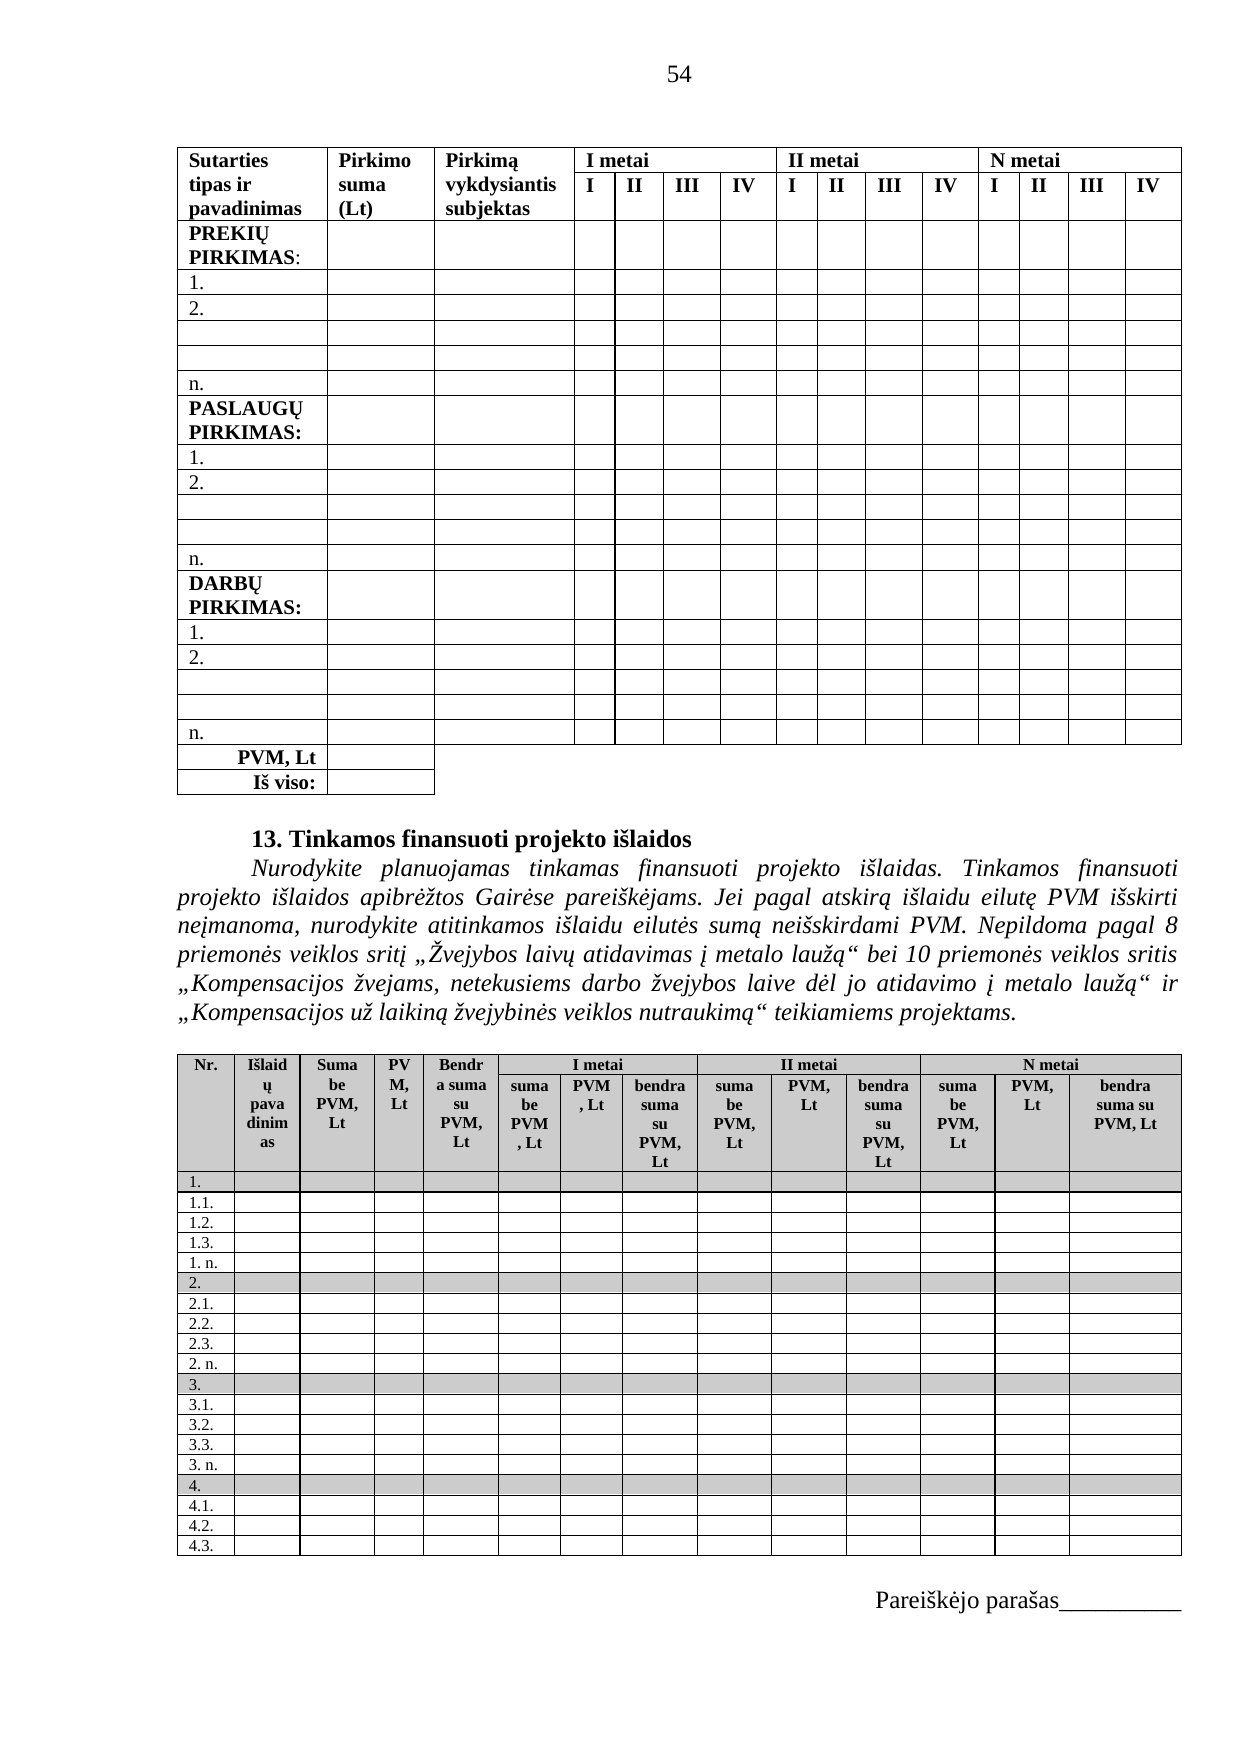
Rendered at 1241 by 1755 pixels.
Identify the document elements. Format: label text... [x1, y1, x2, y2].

table_cell 2. [178, 645, 327, 669]
table_cell [435, 321, 574, 344]
table_cell [616, 221, 663, 269]
table_header PVM, Lt [375, 1055, 423, 1171]
table_cell [664, 720, 720, 744]
table_cell [328, 371, 434, 395]
table_cell [772, 1475, 846, 1494]
table_cell [721, 645, 776, 669]
table_cell [424, 1233, 498, 1252]
table_cell [1070, 1294, 1181, 1313]
table_cell bendra suma su PVM, Lt [847, 1075, 920, 1171]
table_cell [1069, 495, 1125, 519]
table_cell [847, 1314, 920, 1333]
table_cell [328, 346, 434, 370]
table_cell [921, 1273, 994, 1292]
table_cell [1020, 520, 1068, 544]
table_cell [1070, 1193, 1181, 1212]
table_cell [616, 470, 663, 494]
table_cell IV [923, 173, 978, 220]
table_cell [818, 371, 865, 395]
table_cell [616, 670, 663, 694]
table_header Pirkimo suma (Lt) [328, 148, 434, 220]
table_cell [499, 1354, 560, 1373]
table_cell 4.3. [178, 1536, 234, 1555]
table_cell [1020, 495, 1068, 519]
table_cell [818, 545, 865, 569]
table_cell 1.3. [178, 1233, 234, 1252]
table_cell 3.1. [178, 1395, 234, 1414]
table_cell [698, 1294, 771, 1313]
table_cell [721, 371, 776, 395]
table_cell [623, 1253, 697, 1272]
table_cell [923, 720, 978, 744]
table_cell [1069, 371, 1125, 395]
table_cell [328, 545, 434, 569]
table_cell [772, 1193, 846, 1212]
text Nurodykite planuojamas tinkamas finansuoti projekto išlaidas. Tinkamos finansuoti projekto išlaidos apibrėžtos Gairėse pareiškėjams. Jei pagal atskirą išlaidu eilutę PVM išskirti neįmanoma, nurodykite atitinkamos išlaidu eilutės sumą neišskirdami PVM. Nepildoma pagal 8 priemonės veiklos sritį „Žvejybos laivų atidavimas į metalo laužą“ bei 10 priemonės veiklos sritis „Kompensacijos žvejams, netekusiems darbo žvejybos laive dėl jo atidavimo į metalo laužą“ ir „Kompensacijos už laikiną žvejybinės veiklos nutraukimą“ teikiamiems projektams. [177, 853, 1181, 1025]
table_cell [777, 620, 817, 644]
table_cell PVM, Lt [561, 1075, 622, 1171]
table_cell [561, 1435, 622, 1454]
table_cell [772, 1354, 846, 1373]
table_cell [1126, 321, 1181, 344]
table_cell [721, 620, 776, 644]
table_cell [996, 1475, 1069, 1494]
table_cell [698, 1193, 771, 1212]
table_cell [375, 1415, 423, 1434]
table_cell [561, 1374, 622, 1393]
table_cell [623, 1374, 697, 1393]
table_cell [847, 1435, 920, 1454]
table_cell [575, 545, 614, 569]
table_cell [664, 295, 720, 319]
table_cell [921, 1536, 994, 1555]
table_cell [772, 1233, 846, 1252]
table_cell [923, 670, 978, 694]
table_cell [178, 495, 327, 519]
table_cell 2.2. [178, 1314, 234, 1333]
table_cell [328, 571, 434, 619]
table_cell [424, 1213, 498, 1232]
table_cell [435, 769, 1181, 794]
table_cell [923, 445, 978, 469]
table_cell [499, 1213, 560, 1232]
table_cell [623, 1233, 697, 1252]
table_cell [575, 295, 614, 319]
table_cell [235, 1354, 299, 1373]
table_cell [866, 295, 922, 319]
table_cell [866, 346, 922, 370]
table_cell [1020, 695, 1068, 719]
table_cell [328, 221, 434, 269]
table_cell [575, 670, 614, 694]
table_cell [561, 1475, 622, 1494]
table_cell [375, 1172, 423, 1191]
table_cell III [664, 173, 720, 220]
table_cell [328, 495, 434, 519]
table_cell [301, 1334, 374, 1353]
table_cell [1020, 720, 1068, 744]
table_cell [499, 1536, 560, 1555]
table_cell [561, 1213, 622, 1232]
table_cell [847, 1273, 920, 1292]
table_cell [996, 1435, 1069, 1454]
table_cell [375, 1516, 423, 1535]
table_cell [623, 1334, 697, 1353]
table_cell [1020, 545, 1068, 569]
table_cell [866, 470, 922, 494]
table_cell [923, 270, 978, 294]
table_cell [772, 1314, 846, 1333]
table_cell [1070, 1314, 1181, 1333]
table_cell [847, 1233, 920, 1252]
table_cell [561, 1415, 622, 1434]
table_cell [499, 1415, 560, 1434]
table_cell [866, 695, 922, 719]
table_cell [424, 1496, 498, 1515]
table_header II metai [698, 1055, 920, 1074]
table_cell [424, 1415, 498, 1434]
table_cell [923, 571, 978, 619]
table_cell [623, 1455, 697, 1474]
table_cell [1070, 1455, 1181, 1474]
table_cell [777, 695, 817, 719]
table_cell [235, 1233, 299, 1252]
table_cell [616, 371, 663, 395]
text 13. Tinkamos finansuoti projekto išlaidos [177, 824, 1181, 853]
table_cell [721, 321, 776, 344]
table_cell [575, 396, 614, 444]
table_cell [561, 1536, 622, 1555]
table_cell [979, 321, 1019, 344]
table_cell [424, 1193, 498, 1212]
table_cell [1020, 470, 1068, 494]
table_cell [979, 620, 1019, 644]
table_cell [375, 1435, 423, 1454]
table_cell [698, 1314, 771, 1333]
table_cell [772, 1273, 846, 1292]
table_cell [1069, 520, 1125, 544]
table_cell [979, 396, 1019, 444]
table_cell [979, 670, 1019, 694]
table_cell [561, 1455, 622, 1474]
table_cell PREKIŲ PIRKIMAS: [178, 221, 327, 269]
table_cell PVM, Lt [772, 1075, 846, 1171]
table_cell [575, 445, 614, 469]
table_cell [721, 221, 776, 269]
table_header Nr. [178, 1055, 234, 1171]
table_cell [623, 1395, 697, 1414]
table_cell 3. n. [178, 1455, 234, 1474]
table_cell II [616, 173, 663, 220]
table_cell DARBŲ PIRKIMAS: [178, 571, 327, 619]
table_cell suma be PVM, Lt [698, 1075, 771, 1171]
table_cell [777, 396, 817, 444]
table_cell [424, 1294, 498, 1313]
table_cell [664, 670, 720, 694]
table_cell [979, 371, 1019, 395]
table_cell [1069, 695, 1125, 719]
table_cell [1126, 571, 1181, 619]
table_cell [499, 1253, 560, 1272]
table_cell [1069, 670, 1125, 694]
table_cell [698, 1233, 771, 1252]
table_cell [866, 720, 922, 744]
table_cell 2. n. [178, 1354, 234, 1373]
table_cell [996, 1314, 1069, 1333]
table_cell [375, 1374, 423, 1393]
table_cell [575, 520, 614, 544]
table_cell [616, 270, 663, 294]
table_cell [1126, 371, 1181, 395]
table_cell [698, 1496, 771, 1515]
table_cell [664, 571, 720, 619]
table_cell [375, 1273, 423, 1292]
table_cell [777, 670, 817, 694]
table_cell [1126, 396, 1181, 444]
table_cell 1.2. [178, 1213, 234, 1232]
table_cell [301, 1233, 374, 1252]
table_cell [772, 1374, 846, 1393]
table_cell [616, 620, 663, 644]
table_cell [424, 1395, 498, 1414]
table_cell [1069, 445, 1125, 469]
table_cell [235, 1193, 299, 1212]
table_cell [328, 645, 434, 669]
table_cell [1126, 221, 1181, 269]
table_cell [575, 571, 614, 619]
table_cell n. [178, 720, 327, 744]
table_cell [772, 1455, 846, 1474]
table_cell [301, 1395, 374, 1414]
table_cell [623, 1536, 697, 1555]
table_cell [772, 1415, 846, 1434]
table_cell [435, 571, 574, 619]
table_cell [923, 495, 978, 519]
table_cell [847, 1354, 920, 1373]
table_cell [301, 1314, 374, 1333]
table_cell [1020, 371, 1068, 395]
table_cell PVM, Lt [178, 745, 327, 769]
table_cell [1069, 321, 1125, 344]
table_cell [1069, 270, 1125, 294]
table_cell [499, 1172, 560, 1191]
table_cell [698, 1253, 771, 1272]
table_cell [996, 1233, 1069, 1252]
table_cell [575, 720, 614, 744]
table_cell [1020, 620, 1068, 644]
table_cell [866, 571, 922, 619]
table_cell [375, 1314, 423, 1333]
table_cell [777, 295, 817, 319]
table_cell [664, 445, 720, 469]
table_cell [435, 445, 574, 469]
table_cell [1069, 470, 1125, 494]
table_cell [1126, 346, 1181, 370]
table_cell [424, 1516, 498, 1535]
table_cell [435, 470, 574, 494]
table_cell [923, 470, 978, 494]
table_header Pirkimą vykdysiantis subjektas [435, 148, 574, 220]
table_cell [1070, 1253, 1181, 1272]
table_cell [996, 1354, 1069, 1373]
table_cell [424, 1334, 498, 1353]
table_cell [561, 1354, 622, 1373]
table_cell [328, 670, 434, 694]
table_cell [721, 520, 776, 544]
table_cell [301, 1354, 374, 1373]
table_cell [698, 1213, 771, 1232]
table_cell [847, 1496, 920, 1515]
table_cell [777, 720, 817, 744]
table_cell [301, 1213, 374, 1232]
table_cell 1.1. [178, 1193, 234, 1212]
table_cell [1126, 270, 1181, 294]
table_cell [996, 1334, 1069, 1353]
table_cell n. [178, 371, 327, 395]
table_cell [772, 1172, 846, 1191]
table_cell [777, 645, 817, 669]
table_cell [1070, 1374, 1181, 1393]
table_cell [1126, 495, 1181, 519]
table_cell [847, 1213, 920, 1232]
table_cell [866, 445, 922, 469]
table_cell [435, 620, 574, 644]
table_cell [561, 1516, 622, 1535]
table_cell [772, 1516, 846, 1535]
table_cell [178, 520, 327, 544]
table_cell [424, 1314, 498, 1333]
table_cell [923, 371, 978, 395]
table_cell [1069, 620, 1125, 644]
table_cell [561, 1334, 622, 1353]
table_cell [623, 1516, 697, 1535]
table_cell [721, 545, 776, 569]
table_cell II [1020, 173, 1068, 220]
table_cell [301, 1193, 374, 1212]
table_cell [616, 396, 663, 444]
table_cell 1. n. [178, 1253, 234, 1272]
table_cell [921, 1395, 994, 1414]
table_cell [921, 1354, 994, 1373]
table_cell [499, 1435, 560, 1454]
table_cell [818, 645, 865, 669]
table_cell [424, 1455, 498, 1474]
table_cell [301, 1172, 374, 1191]
table_cell [623, 1314, 697, 1333]
table_cell [235, 1475, 299, 1494]
table_cell [1020, 346, 1068, 370]
table_cell [328, 520, 434, 544]
table_cell [375, 1253, 423, 1272]
table_cell [698, 1536, 771, 1555]
table_cell [375, 1395, 423, 1414]
table_cell [301, 1536, 374, 1555]
table_cell [435, 645, 574, 669]
table_cell [1070, 1415, 1181, 1434]
table_cell [979, 645, 1019, 669]
table_cell 4. [178, 1475, 234, 1494]
table_cell [818, 346, 865, 370]
table_cell [375, 1334, 423, 1353]
table_cell [235, 1536, 299, 1555]
table_cell [921, 1374, 994, 1393]
table_cell [777, 470, 817, 494]
table_cell [923, 321, 978, 344]
table_cell [616, 571, 663, 619]
table_cell [818, 495, 865, 519]
table_cell [301, 1374, 374, 1393]
table_cell [818, 720, 865, 744]
table_cell [235, 1455, 299, 1474]
table_cell [979, 720, 1019, 744]
table_cell [777, 371, 817, 395]
table_cell [664, 695, 720, 719]
table_cell [996, 1273, 1069, 1292]
table_cell 2. [178, 1273, 234, 1292]
table_cell [1070, 1395, 1181, 1414]
table_cell [561, 1253, 622, 1272]
table_cell [235, 1253, 299, 1272]
table_cell [1069, 346, 1125, 370]
table_cell [777, 321, 817, 344]
table_cell [847, 1455, 920, 1474]
table_cell [979, 495, 1019, 519]
table_cell [1020, 670, 1068, 694]
table_cell [435, 396, 574, 444]
table_cell [721, 720, 776, 744]
table_cell [328, 620, 434, 644]
table_cell [375, 1193, 423, 1212]
table_cell 1. [178, 270, 327, 294]
table_cell [866, 321, 922, 344]
table_cell [499, 1193, 560, 1212]
table_cell [375, 1475, 423, 1494]
table_cell [818, 520, 865, 544]
table_cell [575, 321, 614, 344]
table_cell [698, 1334, 771, 1353]
table_cell [1020, 221, 1068, 269]
table_header II metai [777, 148, 978, 172]
table_cell [721, 571, 776, 619]
table_cell [1070, 1334, 1181, 1353]
table_cell [616, 321, 663, 344]
table_cell [301, 1435, 374, 1454]
table_cell [923, 620, 978, 644]
table_cell [424, 1273, 498, 1292]
table_cell [979, 520, 1019, 544]
table_cell n. [178, 545, 327, 569]
table_cell [435, 295, 574, 319]
table_cell [1069, 396, 1125, 444]
table_cell [772, 1435, 846, 1454]
table_cell [664, 545, 720, 569]
table_cell [616, 645, 663, 669]
table_cell [435, 695, 574, 719]
table_cell [235, 1213, 299, 1232]
table_cell [1070, 1435, 1181, 1454]
table_cell [866, 670, 922, 694]
table_cell [996, 1193, 1069, 1212]
table_cell 1. [178, 1172, 234, 1191]
table_cell [979, 221, 1019, 269]
table_cell [698, 1395, 771, 1414]
table_cell [616, 495, 663, 519]
table_cell [979, 571, 1019, 619]
table_cell [1126, 645, 1181, 669]
table_header I metai [575, 148, 776, 172]
table_cell IV [1126, 173, 1181, 220]
table_cell [921, 1435, 994, 1454]
table_cell [923, 645, 978, 669]
table_cell [375, 1496, 423, 1515]
table_cell 1. [178, 620, 327, 644]
table_cell 4.2. [178, 1516, 234, 1535]
table_cell [375, 1536, 423, 1555]
table_cell [575, 221, 614, 269]
table_cell [866, 545, 922, 569]
table_cell [847, 1374, 920, 1393]
table_cell [616, 545, 663, 569]
table_cell [921, 1496, 994, 1515]
table_cell [561, 1496, 622, 1515]
table_cell suma be PVM, Lt [499, 1075, 560, 1171]
table_cell [1020, 396, 1068, 444]
table_cell [698, 1455, 771, 1474]
table_cell [1070, 1273, 1181, 1292]
table_cell [561, 1193, 622, 1212]
table_cell [375, 1354, 423, 1373]
table_cell [847, 1294, 920, 1313]
table_cell [575, 645, 614, 669]
table_cell [1020, 321, 1068, 344]
table_cell [616, 445, 663, 469]
table_cell [664, 221, 720, 269]
table_cell [818, 470, 865, 494]
table_cell [435, 371, 574, 395]
table_cell [435, 221, 574, 269]
table_cell [921, 1455, 994, 1474]
table_cell bendra suma su PVM, Lt [623, 1075, 697, 1171]
table_cell III [1069, 173, 1125, 220]
table_cell [424, 1374, 498, 1393]
table_cell [1020, 295, 1068, 319]
table_cell [301, 1273, 374, 1292]
table_cell [921, 1314, 994, 1333]
table_cell [178, 670, 327, 694]
table_cell [623, 1294, 697, 1313]
table_cell [375, 1213, 423, 1232]
table_cell [235, 1294, 299, 1313]
table_cell [616, 695, 663, 719]
table_cell [328, 770, 434, 794]
table_cell [866, 620, 922, 644]
table_cell [424, 1475, 498, 1494]
table_cell [575, 495, 614, 519]
table_cell PVM, Lt [996, 1075, 1069, 1171]
table_cell [1020, 270, 1068, 294]
table_cell [235, 1496, 299, 1515]
table_cell [1126, 695, 1181, 719]
table_cell 2. [178, 470, 327, 494]
table_cell [847, 1395, 920, 1414]
table_cell [847, 1415, 920, 1434]
table_cell [996, 1374, 1069, 1393]
table_cell [664, 470, 720, 494]
table_cell I [575, 173, 614, 220]
table_cell [499, 1374, 560, 1393]
table_cell [328, 745, 434, 769]
table_header Suma be PVM, Lt [301, 1055, 374, 1171]
table_cell [1020, 645, 1068, 669]
table_cell [616, 295, 663, 319]
table_cell [623, 1496, 697, 1515]
table_header N metai [979, 148, 1181, 172]
table_cell [866, 495, 922, 519]
table_cell [575, 620, 614, 644]
table_cell [923, 545, 978, 569]
table_cell PASLAUGŲ PIRKIMAS: [178, 396, 327, 444]
table_cell [772, 1253, 846, 1272]
table_cell [921, 1172, 994, 1191]
table_cell [435, 720, 574, 744]
table_cell [996, 1213, 1069, 1232]
table_cell [921, 1415, 994, 1434]
table_cell [623, 1273, 697, 1292]
table_cell [847, 1172, 920, 1191]
table_cell [499, 1395, 560, 1414]
table_cell [235, 1334, 299, 1353]
table_cell [1069, 645, 1125, 669]
table_cell [777, 545, 817, 569]
table_cell [818, 695, 865, 719]
table_cell [301, 1516, 374, 1535]
table_cell [623, 1415, 697, 1434]
table_cell [1070, 1233, 1181, 1252]
table_cell [923, 221, 978, 269]
table_cell [424, 1253, 498, 1272]
table_cell [698, 1415, 771, 1434]
text Pareiškėjo parašas [177, 1585, 1181, 1614]
table_cell [818, 396, 865, 444]
table_cell [1069, 720, 1125, 744]
table_cell [616, 520, 663, 544]
table_cell [435, 520, 574, 544]
table_cell [818, 445, 865, 469]
table_cell [328, 720, 434, 744]
table_cell III [866, 173, 922, 220]
table_cell [561, 1172, 622, 1191]
table_cell [772, 1334, 846, 1353]
table_cell [301, 1253, 374, 1272]
table_cell [923, 695, 978, 719]
table_cell [1069, 221, 1125, 269]
table_cell [178, 695, 327, 719]
table_cell [575, 470, 614, 494]
table_cell [866, 221, 922, 269]
table_cell [921, 1516, 994, 1535]
table_cell [847, 1475, 920, 1494]
table_cell [623, 1213, 697, 1232]
table_cell I [777, 173, 817, 220]
table_header I metai [499, 1055, 697, 1074]
table_cell [575, 346, 614, 370]
table_cell [561, 1273, 622, 1292]
table_cell [698, 1172, 771, 1191]
table_cell Iš viso: [178, 770, 327, 794]
table_cell [721, 396, 776, 444]
table_cell [235, 1172, 299, 1191]
table_cell [235, 1435, 299, 1454]
table_cell [424, 1435, 498, 1454]
table_cell [777, 571, 817, 619]
table_cell [328, 396, 434, 444]
table_cell [818, 620, 865, 644]
table_cell [996, 1415, 1069, 1434]
table_cell [698, 1374, 771, 1393]
table_cell [375, 1233, 423, 1252]
table_cell [1020, 445, 1068, 469]
table_cell [772, 1536, 846, 1555]
table_cell [1070, 1213, 1181, 1232]
table_cell [979, 445, 1019, 469]
table_cell [424, 1354, 498, 1373]
table_cell [772, 1496, 846, 1515]
table_cell [777, 445, 817, 469]
table_cell [301, 1496, 374, 1515]
table_cell [777, 495, 817, 519]
table_cell [664, 396, 720, 444]
table_header Bendra suma su PVM, Lt [424, 1055, 498, 1171]
table_cell [721, 495, 776, 519]
table_cell [923, 346, 978, 370]
table_cell [328, 321, 434, 344]
table_cell [623, 1475, 697, 1494]
table_cell [921, 1253, 994, 1272]
table_cell [623, 1172, 697, 1191]
table_cell [818, 295, 865, 319]
table_cell I [979, 173, 1019, 220]
table_cell [772, 1294, 846, 1313]
table_cell [1069, 295, 1125, 319]
table_cell [435, 270, 574, 294]
table_cell [847, 1536, 920, 1555]
table_cell [328, 695, 434, 719]
table_cell 3.3. [178, 1435, 234, 1454]
table_cell [1126, 470, 1181, 494]
table_cell [1126, 445, 1181, 469]
table_cell 2.1. [178, 1294, 234, 1313]
table_cell [561, 1294, 622, 1313]
table_cell [623, 1435, 697, 1454]
table_cell [235, 1273, 299, 1292]
table_cell [499, 1455, 560, 1474]
table_cell [1070, 1475, 1181, 1494]
table_cell 2. [178, 295, 327, 319]
table_cell [818, 670, 865, 694]
table_cell [575, 371, 614, 395]
table_cell [235, 1374, 299, 1393]
table_cell IV [721, 173, 776, 220]
table_cell [616, 720, 663, 744]
table_cell [979, 470, 1019, 494]
table_cell [561, 1395, 622, 1414]
table_cell [499, 1475, 560, 1494]
table_cell [818, 221, 865, 269]
table_cell 3.2. [178, 1415, 234, 1434]
table_cell [499, 1314, 560, 1333]
table_cell [777, 520, 817, 544]
table_cell [996, 1455, 1069, 1474]
table_cell [1070, 1354, 1181, 1373]
table_cell [698, 1435, 771, 1454]
table_cell [1126, 520, 1181, 544]
table_cell [1126, 295, 1181, 319]
table_cell [818, 270, 865, 294]
table_cell [235, 1314, 299, 1333]
table_cell [921, 1334, 994, 1353]
table_cell [721, 470, 776, 494]
table_cell [979, 346, 1019, 370]
table_cell [435, 670, 574, 694]
table_cell [301, 1294, 374, 1313]
table_cell [664, 645, 720, 669]
table_header Išlaidų pavadinimas [235, 1055, 299, 1171]
table_cell [1126, 720, 1181, 744]
table_cell [1070, 1536, 1181, 1555]
table_cell [301, 1415, 374, 1434]
table_cell [575, 270, 614, 294]
table_cell [1069, 545, 1125, 569]
table_cell [178, 321, 327, 344]
table_cell [424, 1536, 498, 1555]
table_cell II [818, 173, 865, 220]
table_cell [664, 346, 720, 370]
table_cell [979, 545, 1019, 569]
table_cell [866, 645, 922, 669]
table_cell [623, 1193, 697, 1212]
table_cell [1126, 545, 1181, 569]
table_cell [721, 670, 776, 694]
table_cell [772, 1213, 846, 1232]
table_cell suma be PVM, Lt [921, 1075, 994, 1171]
table_cell [623, 1354, 697, 1373]
table_cell [847, 1253, 920, 1272]
table_cell [866, 520, 922, 544]
table_cell [435, 545, 574, 569]
table_cell [499, 1496, 560, 1515]
table_cell [616, 346, 663, 370]
table_cell [1070, 1172, 1181, 1191]
table_cell [664, 371, 720, 395]
table_cell [664, 321, 720, 344]
table_cell [328, 295, 434, 319]
table_cell [499, 1334, 560, 1353]
table_cell [921, 1233, 994, 1252]
table_cell bendra suma su PVM, Lt [1070, 1075, 1181, 1171]
table_cell [301, 1475, 374, 1494]
table_cell [979, 270, 1019, 294]
table_cell [923, 295, 978, 319]
table_cell [847, 1516, 920, 1535]
table_cell [499, 1233, 560, 1252]
table_cell [375, 1294, 423, 1313]
table_cell [235, 1415, 299, 1434]
table_cell [721, 695, 776, 719]
table_cell 4.1. [178, 1496, 234, 1515]
table_cell [698, 1273, 771, 1292]
table_cell [847, 1334, 920, 1353]
table_cell [721, 346, 776, 370]
table_cell [996, 1516, 1069, 1535]
table_cell [1020, 571, 1068, 619]
table_cell [698, 1354, 771, 1373]
table_cell [235, 1395, 299, 1414]
table_cell [772, 1395, 846, 1414]
table_cell [375, 1455, 423, 1474]
table_cell [923, 520, 978, 544]
table_cell [561, 1314, 622, 1333]
table_cell [866, 396, 922, 444]
table_cell [996, 1536, 1069, 1555]
table_cell [1070, 1496, 1181, 1515]
table_cell [698, 1516, 771, 1535]
table_cell [664, 495, 720, 519]
table_cell [923, 396, 978, 444]
table_cell [996, 1253, 1069, 1272]
table_cell [847, 1193, 920, 1212]
table_cell [721, 270, 776, 294]
table_cell [996, 1395, 1069, 1414]
table_cell [996, 1294, 1069, 1313]
table_cell [996, 1172, 1069, 1191]
table_cell [235, 1516, 299, 1535]
table_cell [866, 371, 922, 395]
table_cell [301, 1455, 374, 1474]
table_cell [1069, 571, 1125, 619]
table_cell [328, 270, 434, 294]
table_cell [328, 445, 434, 469]
table_cell [979, 695, 1019, 719]
table_cell [435, 745, 1181, 769]
table_cell [575, 695, 614, 719]
table_cell [561, 1233, 622, 1252]
table_cell [818, 571, 865, 619]
table_cell [777, 346, 817, 370]
table_cell [777, 221, 817, 269]
table_cell [328, 470, 434, 494]
table_cell [921, 1213, 994, 1232]
table_cell [664, 270, 720, 294]
table_cell [499, 1273, 560, 1292]
table_header Sutarties tipas ir pavadinimas [178, 148, 327, 220]
table_cell [1126, 670, 1181, 694]
table_cell [979, 295, 1019, 319]
table_cell [721, 445, 776, 469]
table_cell [1070, 1516, 1181, 1535]
table_cell [921, 1475, 994, 1494]
table_cell [921, 1294, 994, 1313]
table_cell [996, 1496, 1069, 1515]
table_cell [721, 295, 776, 319]
table_cell [499, 1516, 560, 1535]
table_cell 2.3. [178, 1334, 234, 1353]
table_cell [777, 270, 817, 294]
table_cell [435, 346, 574, 370]
table_cell [921, 1193, 994, 1212]
table_cell [435, 495, 574, 519]
table_cell [664, 520, 720, 544]
table_cell [698, 1475, 771, 1494]
table_cell [866, 270, 922, 294]
table_cell [818, 321, 865, 344]
table_cell 1. [178, 445, 327, 469]
table_cell [1126, 620, 1181, 644]
table_cell [499, 1294, 560, 1313]
table_cell [424, 1172, 498, 1191]
table_cell 3. [178, 1374, 234, 1393]
table_header N metai [921, 1055, 1181, 1074]
table_cell [178, 346, 327, 370]
table_cell [664, 620, 720, 644]
